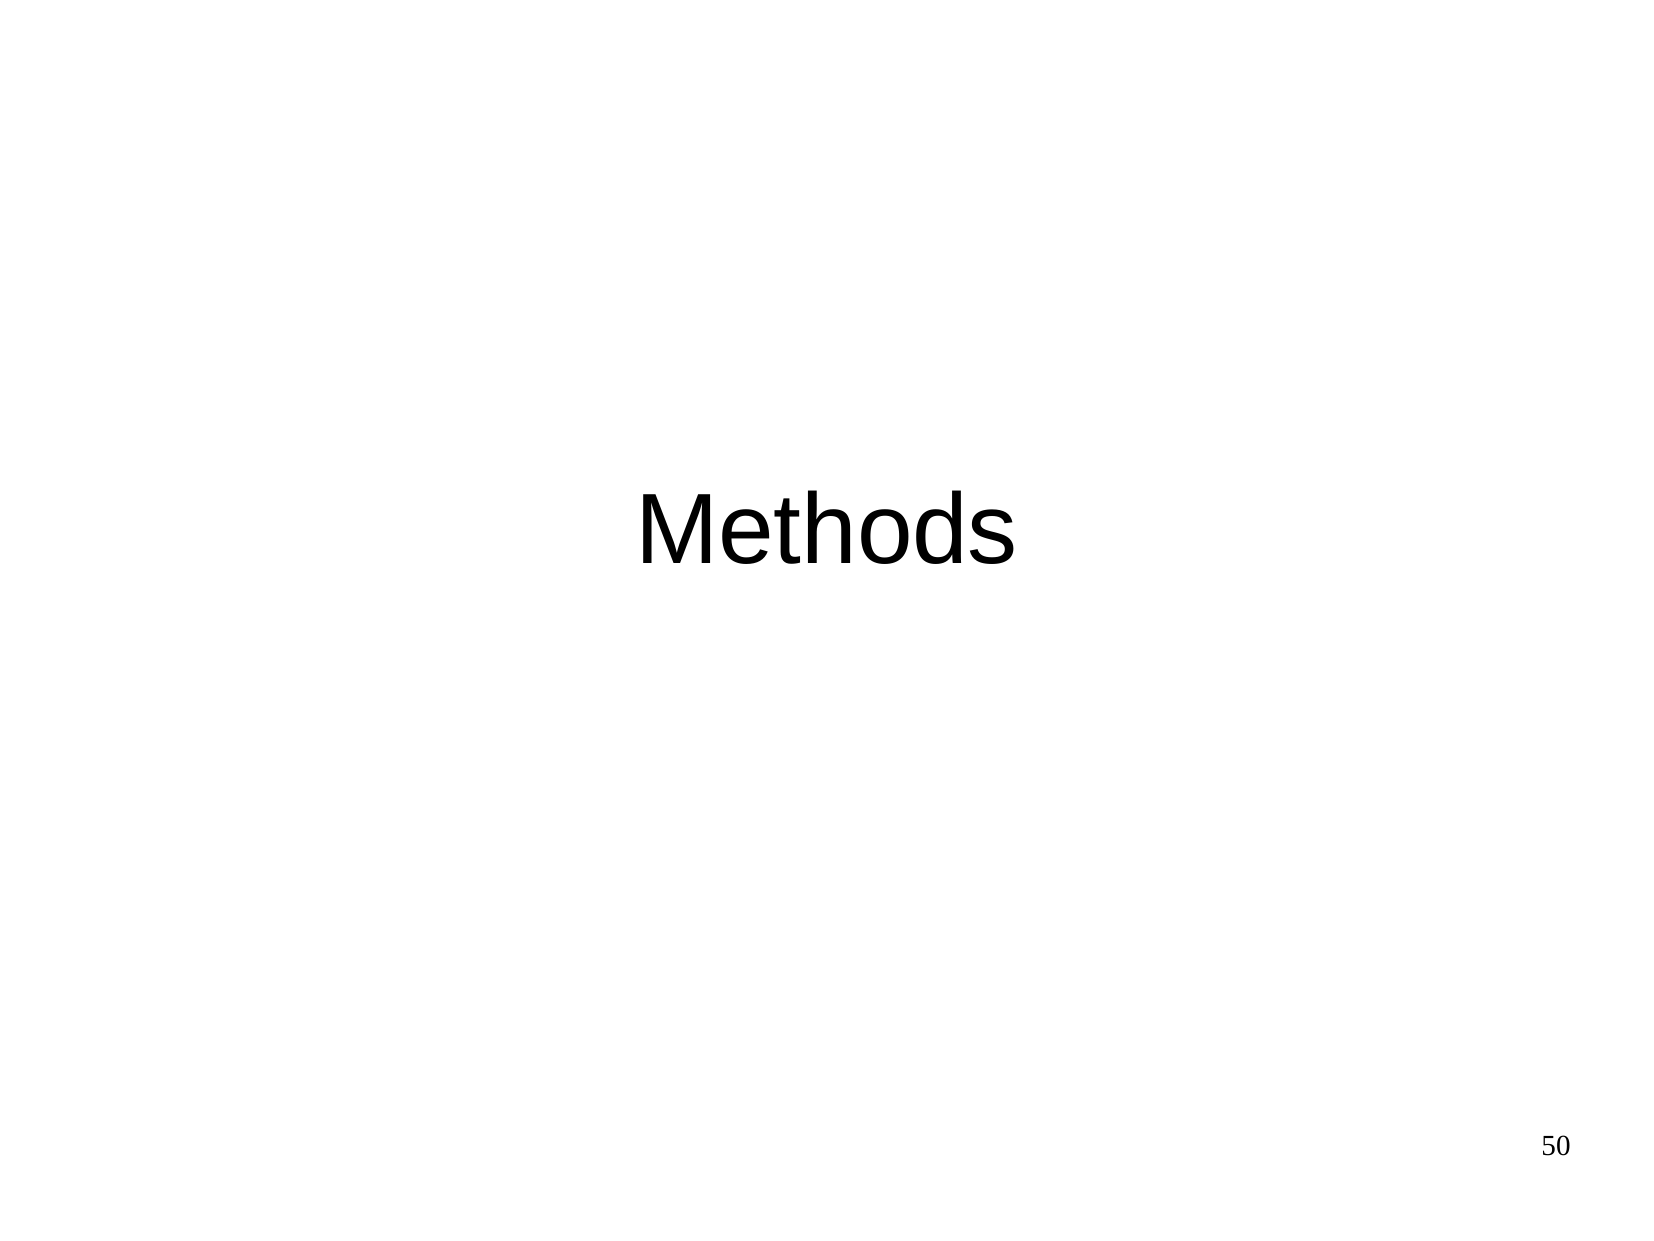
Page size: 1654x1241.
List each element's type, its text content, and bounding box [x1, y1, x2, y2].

subtitle Methods [82, 49, 1571, 1010]
